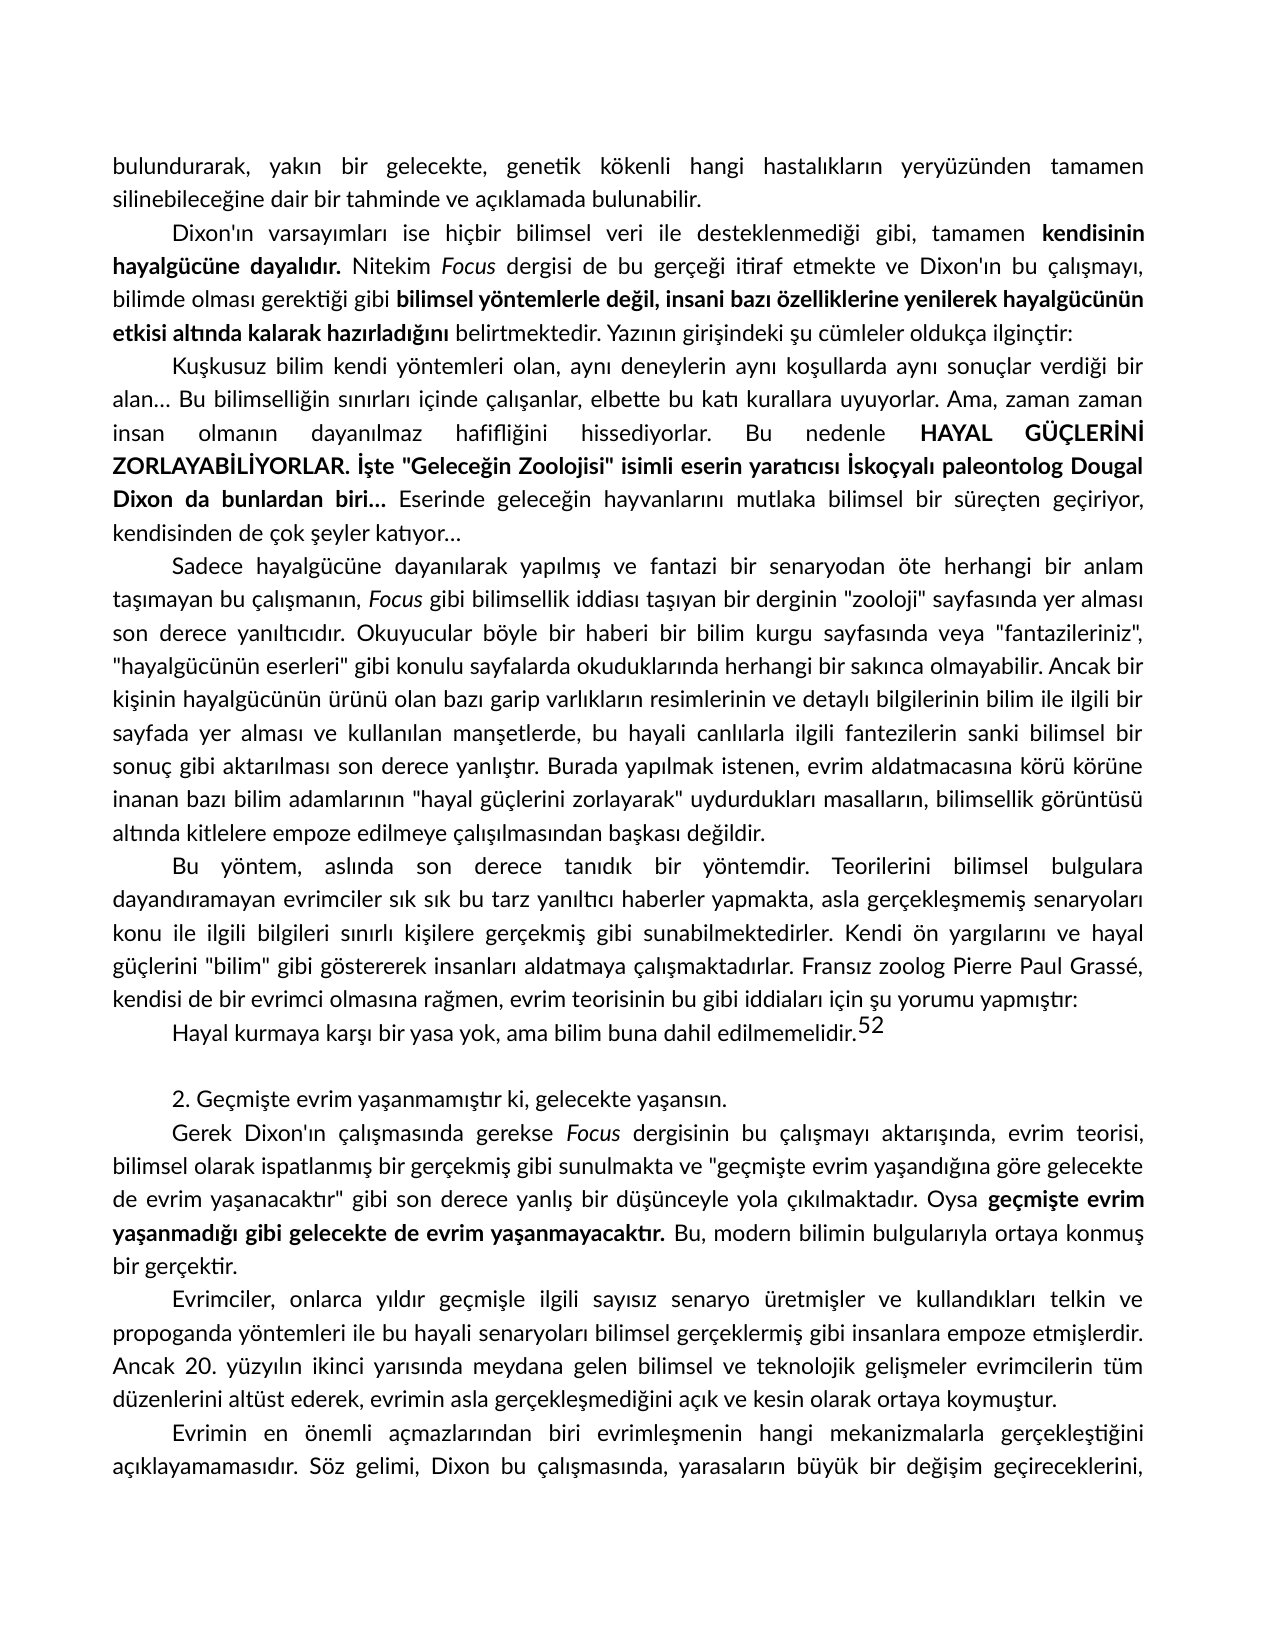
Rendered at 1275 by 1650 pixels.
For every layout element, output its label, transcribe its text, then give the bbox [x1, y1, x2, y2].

text Bu yöntem, aslında son derece tanıdık bir yöntemdir. Teorilerini bilimsel bulgulara dayandıramayan evrimciler sık sık bu tarz yanıltıcı haberler yapmakta, asla gerçekleşmemiş senaryoları konu ile ilgili bilgileri sınırlı kişilere gerçekmiş gibi sunabilmektedirler. Kendi ön yargılarını ve hayal güçlerini "bilim" gibi göstererek insanları aldatmaya çalışmaktadırlar. Fransız zoolog Pierre Paul Grassé, kendisi de bir evrimci olmasına rağmen, evrim teorisinin bu gibi iddiaları için şu yorumu yapmıştır: [112, 848, 1145, 1014]
text Gerek Dixon'ın çalışmasında gerekse Focus dergisinin bu çalışmayı aktarışında, evrim teorisi, bilimsel olarak ispatlanmış bir gerçekmiş gibi sunulmakta ve "geçmişte evrim yaşandığına göre gelecekte de evrim yaşanacaktır" gibi son derece yanlış bir düşünceyle yola çıkılmaktadır. Oysa geçmişte evrim yaşanmadığı gibi gelecekte de evrim yaşanmayacaktır. Bu, modern bilimin bulgularıyla ortaya konmuş bir gerçektir. [112, 1114, 1145, 1281]
text Evrimciler, onlarca yıldır geçmişle ilgili sayısız senaryo üretmişler ve kullandıkları telkin ve propoganda yöntemleri ile bu hayali senaryoları bilimsel gerçeklermiş gibi insanlara empoze etmişlerdir. Ancak 20. yüzyılın ikinci yarısında meydana gelen bilimsel ve teknolojik gelişmeler evrimcilerin tüm düzenlerini altüst ederek, evrimin asla gerçekleşmediğini açık ve kesin olarak ortaya koymuştur. [112, 1281, 1145, 1414]
text Evrimin en önemli açmazlarından biri evrimleşmenin hangi mekanizmalarla gerçekleştiğini açıklayamamasıdır. Söz gelimi, Dixon bu çalışmasında, yarasaların büyük bir değişim geçireceklerini, [112, 1414, 1145, 1481]
text Dixon'ın varsayımları ise hiçbir bilimsel veri ile desteklenmediği gibi, tamamen kendisinin hayalgücüne dayalıdır. Nitekim Focus dergisi de bu gerçeği itiraf etmekte ve Dixon'ın bu çalışmayı, bilimde olması gerektiği gibi bilimsel yöntemlerle değil, insani bazı özelliklerine yenilerek hayalgücünün etkisi altında kalarak hazırladığını belirtmektedir. Yazının girişindeki şu cümleler oldukça ilginçtir: [112, 214, 1145, 348]
text bulundurarak, yakın bir gelecekte, genetik kökenli hangi hastalıkların yeryüzünden tamamen silinebileceğine dair bir tahminde ve açıklamada bulunabilir. [112, 148, 1145, 214]
text Kuşkusuz bilim kendi yöntemleri olan, aynı deneylerin aynı koşullarda aynı sonuçlar verdiği bir alan… Bu bilimselliğin sınırları içinde çalışanlar, elbette bu katı kurallara uyuyorlar. Ama, zaman zaman insan olmanın dayanılmaz hafifliğini hissediyorlar. Bu nedenle HAYAL GÜÇLERİNİ ZORLAYABİLİYORLAR. İşte "Geleceğin Zoolojisi" isimli eserin yaratıcısı İskoçyalı paleontolog Dougal Dixon da bunlardan biri… Eserinde geleceğin hayvanlarını mutlaka bilimsel bir süreçten geçiriyor, kendisinden de çok şeyler katıyor… [112, 348, 1145, 548]
text 2. Geçmişte evrim yaşanmamıştır ki, gelecekte yaşansın. [112, 1081, 1145, 1114]
text Sadece hayalgücüne dayanılarak yapılmış ve fantazi bir senaryodan öte herhangi bir anlam taşımayan bu çalışmanın, Focus gibi bilimsellik iddiası taşıyan bir derginin "zooloji" sayfasında yer alması son derece yanıltıcıdır. Okuyucular böyle bir haberi bir bilim kurgu sayfasında veya "fantazileriniz", "hayalgücünün eserleri" gibi konulu sayfalarda okuduklarında herhangi bir sakınca olmayabilir. Ancak bir kişinin hayalgücünün ürünü olan bazı garip varlıkların resimlerinin ve detaylı bilgilerinin bilim ile ilgili bir sayfada yer alması ve kullanılan manşetlerde, bu hayali canlılarla ilgili fantezilerin sanki bilimsel bir sonuç gibi aktarılması son derece yanlıştır. Burada yapılmak istenen, evrim aldatmacasına körü körüne inanan bazı bilim adamlarının "hayal güçlerini zorlayarak" uydurdukları masalların, bilimsellik görüntüsü altında kitlelere empoze edilmeye çalışılmasından başkası değildir. [112, 548, 1145, 848]
text Hayal kurmaya karşı bir yasa yok, ama bilim buna dahil edilmemelidir.52 [112, 1014, 1145, 1048]
